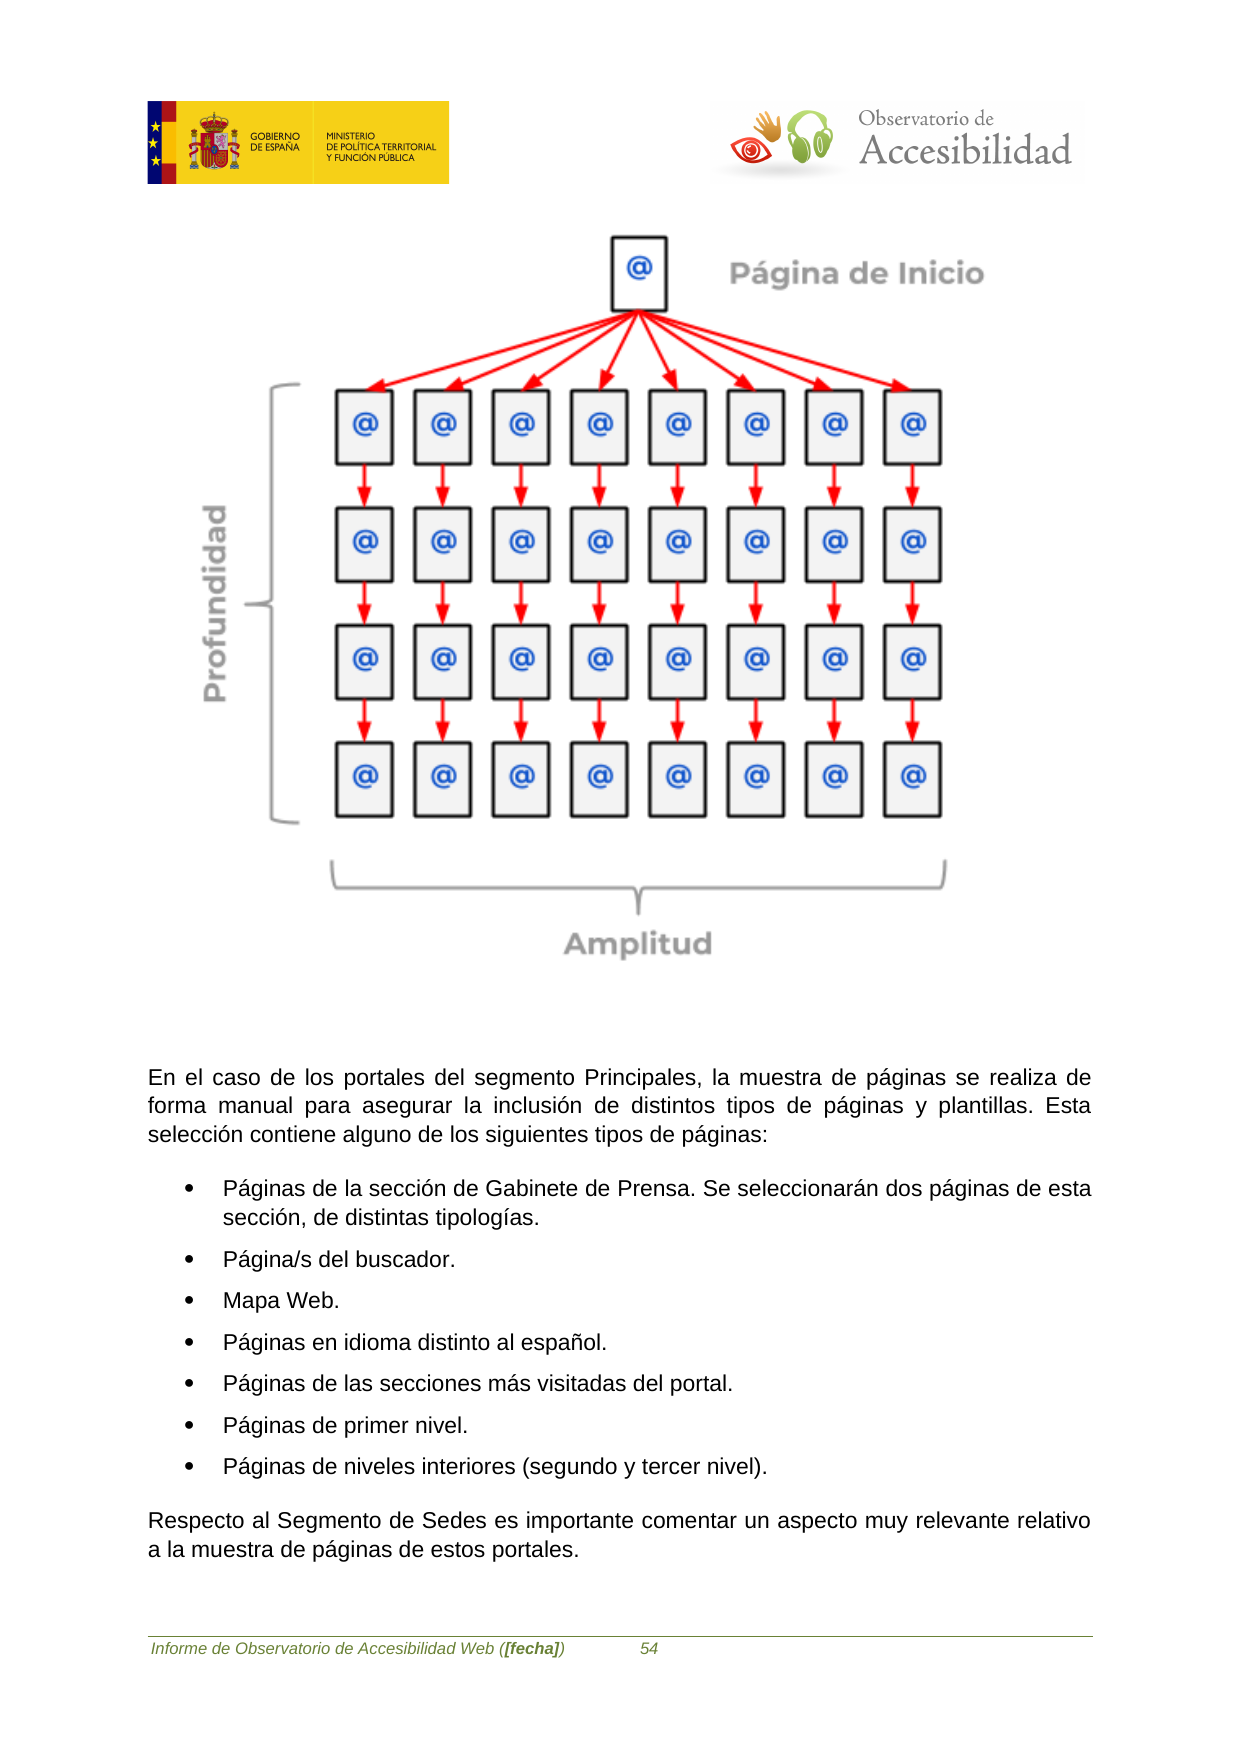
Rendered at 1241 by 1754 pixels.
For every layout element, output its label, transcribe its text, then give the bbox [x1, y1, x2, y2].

list Páginas de las secciones más visitadas del portal. [185, 1370, 1092, 1396]
list Páginas de la sección de Gabinete de Prensa. Se seleccionarán dos páginas de esta sección, de distintas tipologías. [185, 1175, 1092, 1231]
list Páginas de niveles interiores (segundo y tercer nivel). [185, 1453, 1092, 1479]
picture [147, 219, 1093, 1013]
list Páginas de primer nivel. [185, 1412, 1092, 1438]
picture [147, 101, 450, 184]
list Mapa Web. [185, 1287, 1092, 1313]
list Páginas en idioma distinto al español. [185, 1329, 1092, 1355]
picture [710, 101, 1086, 184]
text En el caso de los portales del segmento Principales, la muestra de páginas se realiza de forma manual para asegurar la inclusión de distintos tipos de páginas y plantillas. Esta selección contiene alguno de los siguientes tipos de páginas: [148, 1063, 1092, 1148]
list Página/s del buscador. [185, 1246, 1092, 1272]
text Respecto al Segmento de Sedes es importante comentar un aspecto muy relevante relativo a la muestra de páginas de estos portales. [148, 1507, 1092, 1562]
